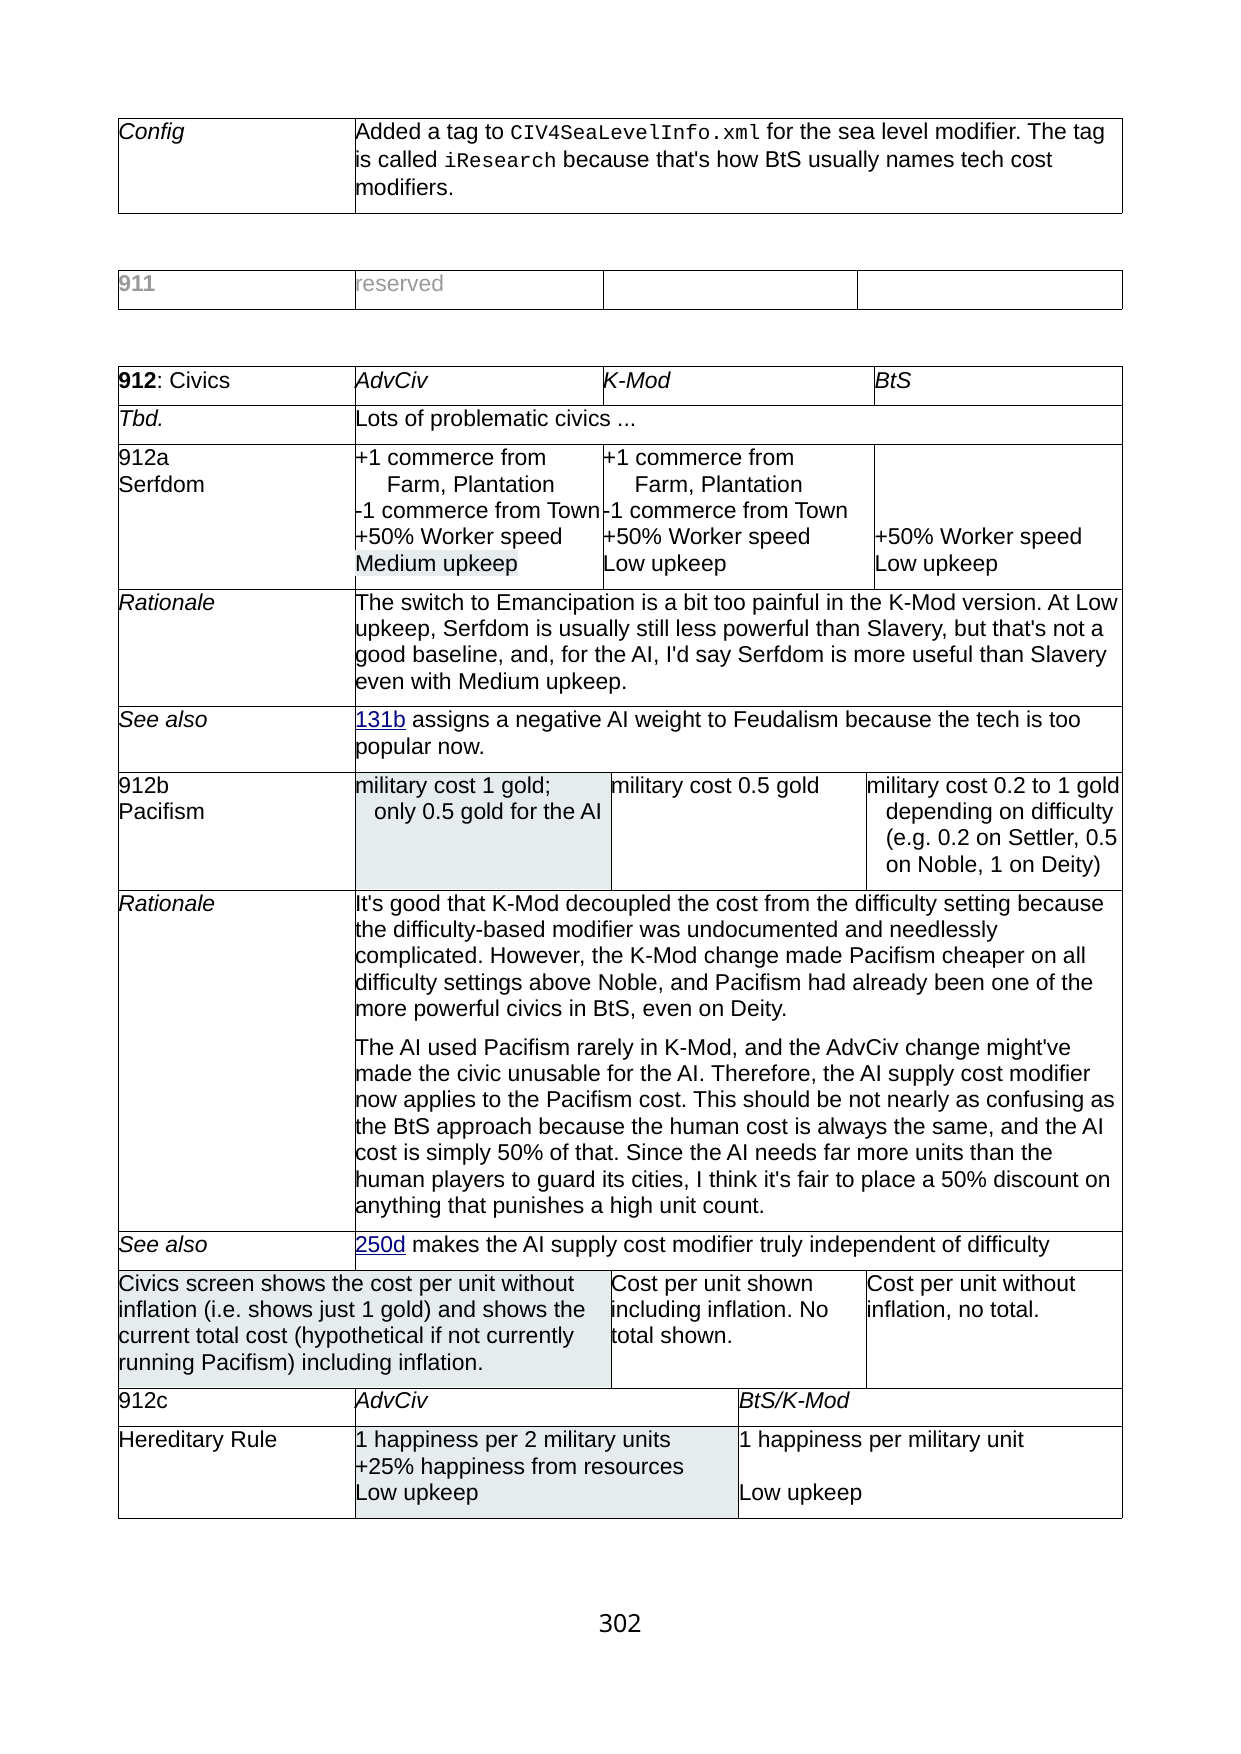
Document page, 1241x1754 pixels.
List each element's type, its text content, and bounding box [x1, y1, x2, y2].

table_cell +1 commerce from Farm, Plantation -1 commerce from Town +50% Worker speed Medium upkeep [356, 445, 603, 588]
table_cell Cost per unit shown including inflation. No total shown. [612, 1271, 866, 1387]
table_cell 912b Pacifism [119, 773, 355, 889]
table_cell 131b assigns a negative AI weight to Feudalism because the tech is too popular now. [356, 707, 1122, 772]
table_cell 912c [119, 1389, 355, 1426]
table_cell 250d makes the AI supply cost modifier truly independent of difficulty [356, 1232, 1122, 1269]
table_cell +50% Worker speed Low upkeep [875, 445, 1122, 588]
table_cell 912a Serfdom [119, 445, 355, 588]
table_cell See also [119, 1232, 355, 1269]
table_cell 1 happiness per 2 military units +25% happiness from resources Low upkeep [356, 1427, 738, 1518]
table_cell military cost 0.2 to 1 gold depending on difficulty (e.g. 0.2 on Settler, 0.5 on Noble, 1 on Deity) [867, 773, 1122, 889]
table_cell Rationale [119, 590, 355, 706]
table_header BtS [875, 367, 1122, 405]
table_cell military cost 0.5 gold [612, 773, 866, 889]
table_header 911 [119, 271, 355, 309]
table_cell The switch to Emancipation is a bit too painful in the K-Mod version. At Low upkeep, Serfdom is usually still less powerful than Slavery, but that's not a good baseline, and, for the AI, I'd say Serfdom is more useful than Slavery even with Medium upkeep. [356, 590, 1122, 706]
table_cell See also [119, 707, 355, 772]
table_cell Hereditary Rule [119, 1427, 355, 1518]
table_header 912: Civics [119, 367, 355, 405]
table_header AdvCiv [356, 367, 603, 405]
table_cell Added a tag to CIV4SeaLevelInfo.xml for the sea level modifier. The tag is called iResearch because that's how BtS usually names tech cost modifiers. [356, 119, 1122, 212]
table_header K-Mod [604, 367, 874, 405]
table_cell +1 commerce from Farm, Plantation -1 commerce from Town +50% Worker speed Low upkeep [604, 445, 874, 588]
table_cell Civics screen shows the cost per unit without inflation (i.e. shows just 1 gold) and shows the current total cost (hypothetical if not currently running Pacifism) including inflation. [119, 1271, 611, 1387]
table_cell Config [119, 119, 355, 212]
table_cell Rationale [119, 891, 355, 1231]
table_cell AdvCiv [356, 1389, 738, 1426]
table_cell It's good that K-Mod decoupled the cost from the difficulty setting because the difficulty-based modifier was undocumented and needlessly complicated. However, the K-Mod change made Pacifism cheaper on all difficulty settings above Noble, and Pacifism had already been one of the more powerful civics in BtS, even on Deity. The AI used Pacifism rarely in K-Mod, and the AdvCiv change might've made the civic unusable for the AI. Therefore, the AI supply cost modifier now applies to the Pacifism cost. This should be not nearly as confusing as the BtS approach because the human cost is always the same, and the AI cost is simply 50% of that. Since the AI needs far more units than the human players to guard its cities, I think it's fair to place a 50% discount on anything that punishes a high unit count. [356, 891, 1122, 1231]
table_cell Cost per unit without inflation, no total. [867, 1271, 1122, 1387]
table_cell military cost 1 gold; only 0.5 gold for the AI [356, 773, 611, 889]
table_header [858, 271, 1122, 309]
table_cell 1 happiness per military unit Low upkeep [739, 1427, 1122, 1518]
table_cell BtS/K-Mod [739, 1389, 1122, 1426]
table_header [604, 271, 857, 309]
table_cell Lots of problematic civics ... [356, 406, 1122, 444]
table_header reserved [356, 271, 603, 309]
table_cell Tbd. [119, 406, 355, 444]
